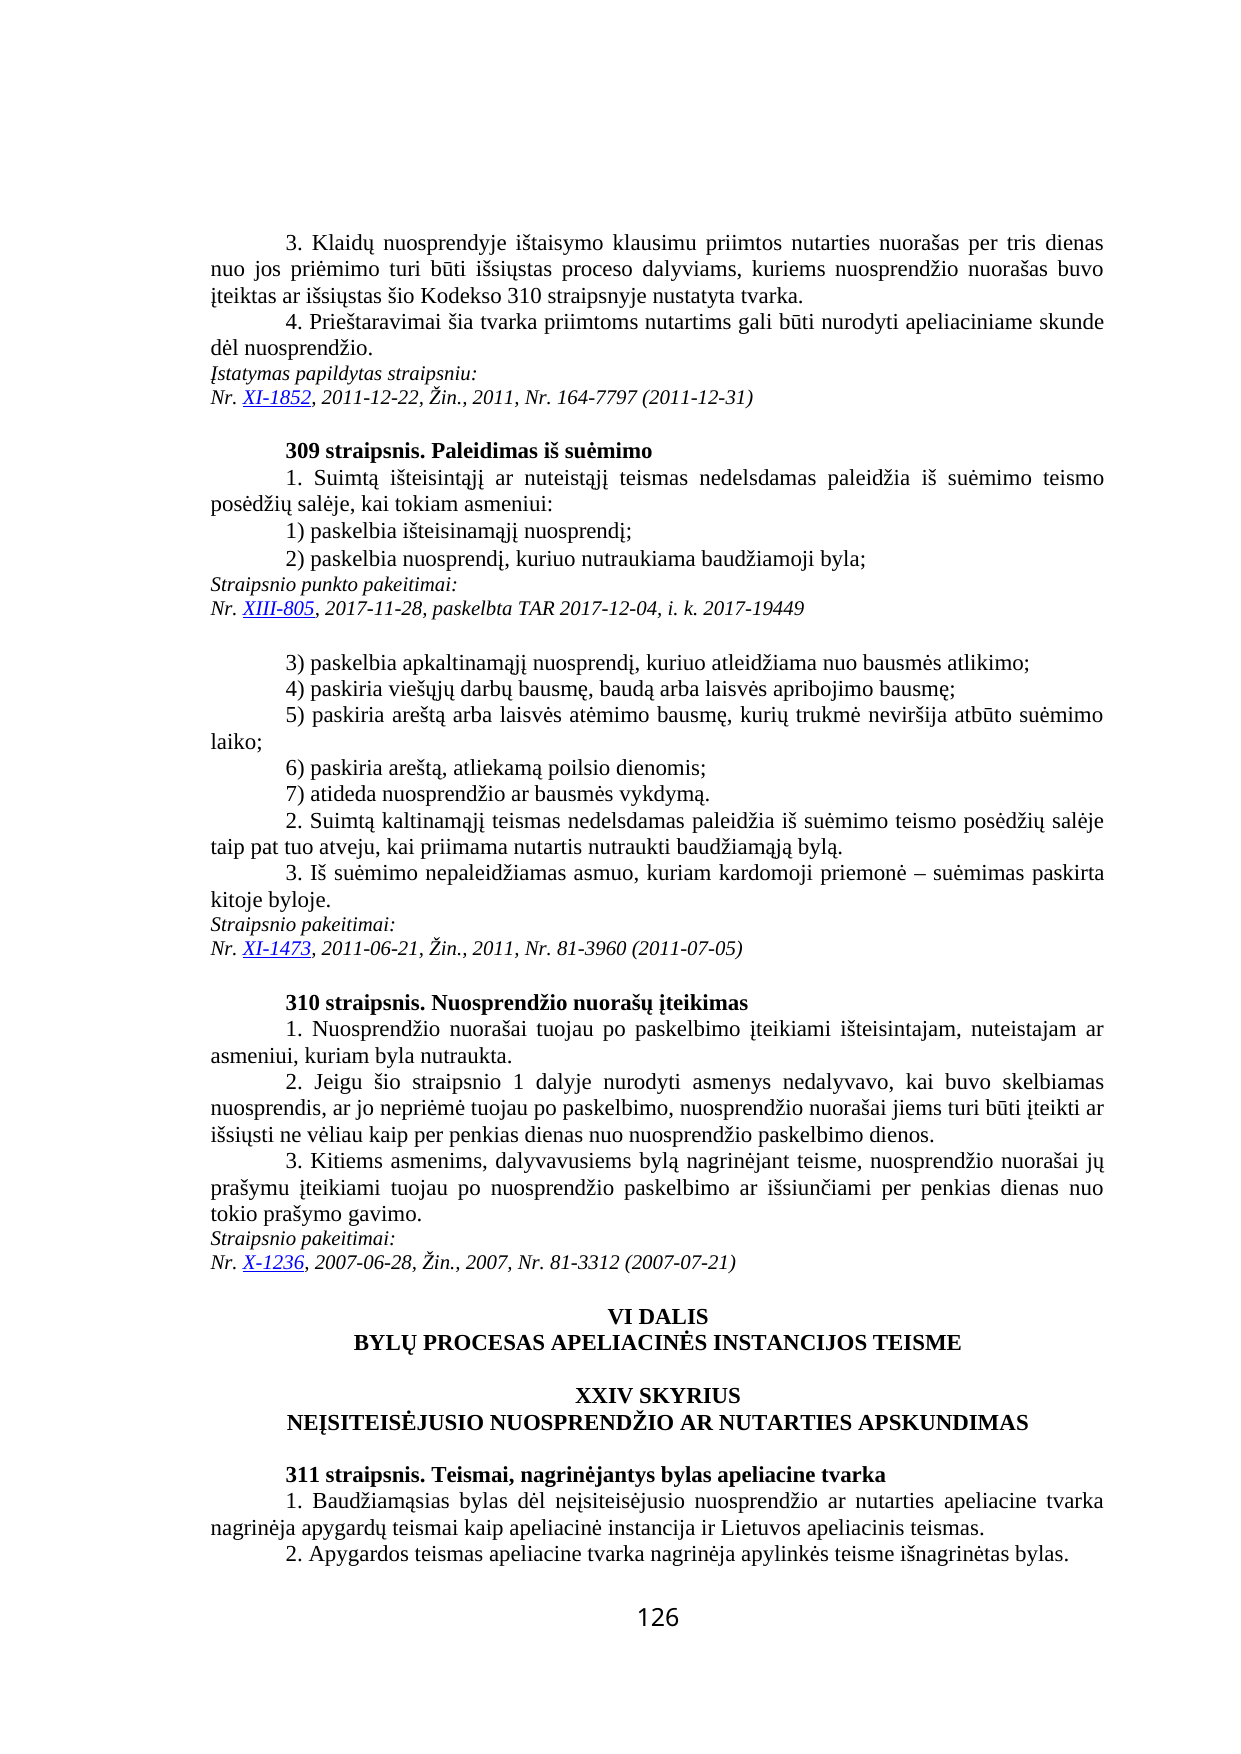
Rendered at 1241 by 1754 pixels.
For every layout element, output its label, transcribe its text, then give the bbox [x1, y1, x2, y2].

text XXIV skyrius [210, 1382, 1105, 1408]
text Neįsiteisėjusio nuosprendžio ar nutarties apskundimas [210, 1408, 1105, 1435]
text 4) paskiria viešųjų darbų bausmę, baudą arba laisvės apribojimo bausmę; [210, 675, 1105, 701]
text 1. Nuosprendžio nuorašai tuojau po paskelbimo įteikiami išteisintajam, nuteistajam ar asmeniui, kuriam byla nutraukta. [210, 1015, 1105, 1068]
text Nr. XI-1852, 2011-12-22, Žin., 2011, Nr. 164-7797 (2011-12-31) [210, 385, 1105, 409]
text 5) paskiria areštą arba laisvės atėmimo bausmę, kurių trukmė neviršija atbūto suėmimo laiko; [210, 701, 1105, 754]
text Straipsnio punkto pakeitimai: [210, 572, 1105, 596]
text 2. Apygardos teismas apeliacine tvarka nagrinėja apylinkės teisme išnagrinėtas bylas. [210, 1540, 1105, 1567]
text 7) atideda nuosprendžio ar bausmės vykdymą. [210, 780, 1105, 807]
text 1) paskelbia išteisinamąjį nuosprendį; [210, 517, 1105, 543]
text 1. Baudžiamąsias bylas dėl neįsiteisėjusio nuosprendžio ar nutarties apeliacine tvarka nagrinėja apygardų teismai kaip apeliacinė instancija ir Lietuvos apeliacinis teismas. [210, 1488, 1105, 1540]
text 3. Klaidų nuosprendyje ištaisymo klausimu priimtos nutarties nuorašas per tris dienas nuo jos priėmimo turi būti išsiųstas proceso dalyviams, kuriems nuosprendžio nuorašas buvo įteiktas ar išsiųstas šio Kodekso 310 straipsnyje nustatyta tvarka. [210, 229, 1105, 308]
text 3. Kitiems asmenims, dalyvavusiems bylą nagrinėjant teisme, nuosprendžio nuorašai jų prašymu įteikiami tuojau po nuosprendžio paskelbimo ar išsiunčiami per penkias dienas nuo tokio prašymo gavimo. [210, 1147, 1105, 1226]
text 310 straipsnis. Nuosprendžio nuorašų įteikimas [210, 989, 1105, 1015]
text Nr. X-1236, 2007-06-28, Žin., 2007, Nr. 81-3312 (2007-07-21) [210, 1250, 1105, 1274]
text Bylų procesas apeliacinės instancijos teisme [210, 1329, 1105, 1356]
text 3. Iš suėmimo nepaleidžiamas asmuo, kuriam kardomoji priemonė – suėmimas paskirta kitoje byloje. [210, 859, 1105, 912]
text 2. Jeigu šio straipsnio 1 dalyje nurodyti asmenys nedalyvavo, kai buvo skelbiamas nuosprendis, ar jo nepriėmė tuojau po paskelbimo, nuosprendžio nuorašai jiems turi būti įteikti ar išsiųsti ne vėliau kaip per penkias dienas nuo nuosprendžio paskelbimo dienos. [210, 1068, 1105, 1147]
text 4. Prieštaravimai šia tvarka priimtoms nutartims gali būti nurodyti apeliaciniame skunde dėl nuosprendžio. [210, 308, 1105, 361]
text Straipsnio pakeitimai: [210, 1226, 1105, 1250]
text 309 straipsnis. Paleidimas iš suėmimo [210, 438, 1105, 464]
text 1. Suimtą išteisintąjį ar nuteistąjį teismas nedelsdamas paleidžia iš suėmimo teismo posėdžių salėje, kai tokiam asmeniui: [210, 464, 1105, 517]
text Straipsnio pakeitimai: [210, 912, 1105, 936]
text Nr. XI-1473, 2011-06-21, Žin., 2011, Nr. 81-3960 (2011-07-05) [210, 936, 1105, 960]
text 3) paskelbia apkaltinamąjį nuosprendį, kuriuo atleidžiama nuo bausmės atlikimo; [210, 649, 1105, 675]
text VI dalis [210, 1303, 1105, 1329]
text 2) paskelbia nuosprendį, kuriuo nutraukiama baudžiamoji byla; [210, 543, 1105, 572]
text Įstatymas papildytas straipsniu: [210, 361, 1105, 385]
text 311 straipsnis. Teismai, nagrinėjantys bylas apeliacine tvarka [210, 1461, 1105, 1488]
text Nr. XIII-805, 2017-11-28, paskelbta TAR 2017-12-04, i. k. 2017-19449 [210, 596, 1105, 620]
text 2. Suimtą kaltinamąjį teismas nedelsdamas paleidžia iš suėmimo teismo posėdžių salėje taip pat tuo atveju, kai priimama nutartis nutraukti baudžiamąją bylą. [210, 807, 1105, 859]
text 6) paskiria areštą, atliekamą poilsio dienomis; [210, 754, 1105, 780]
